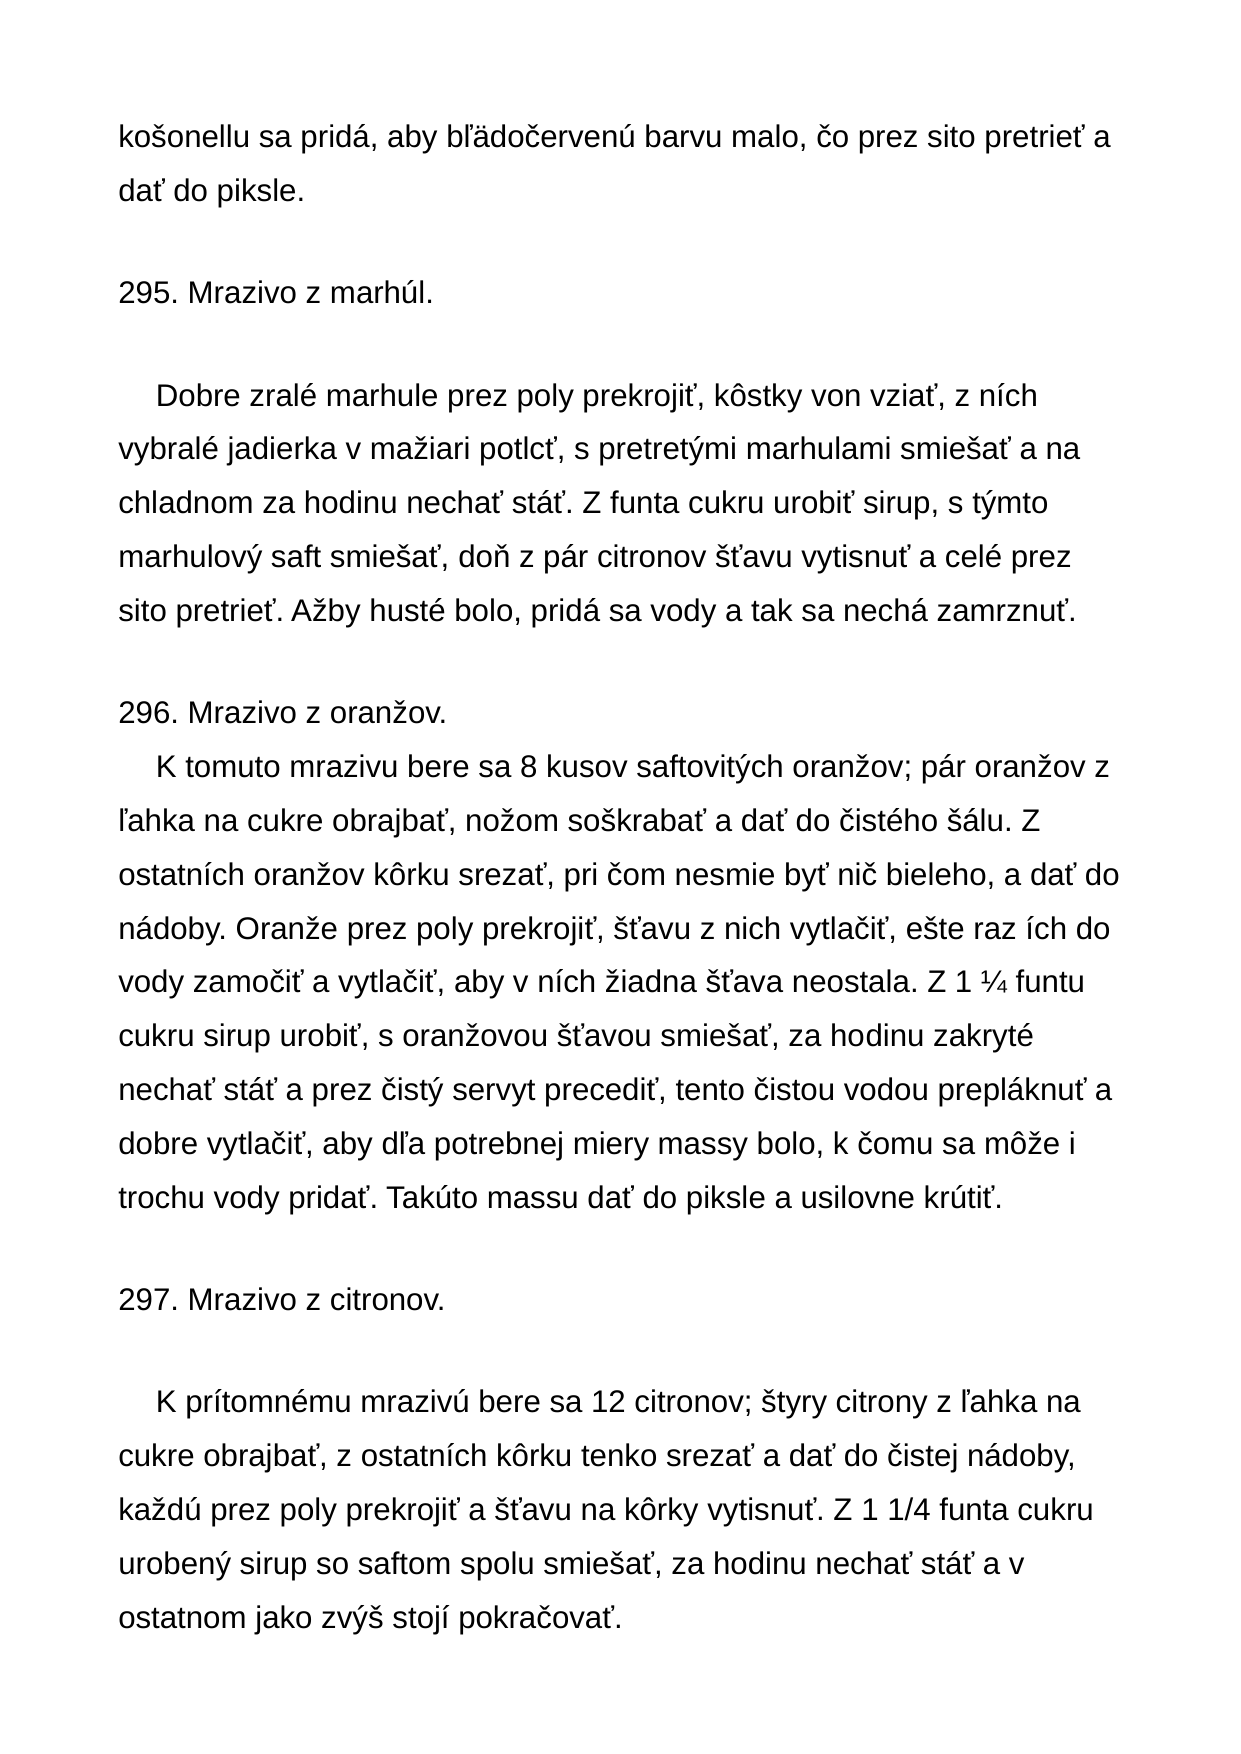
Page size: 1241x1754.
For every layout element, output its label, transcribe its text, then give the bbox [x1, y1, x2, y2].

text 296. Mrazivo z oranžov. [118, 694, 1122, 730]
text K prítomnému mrazivú bere sa 12 citronov; štyry citrony z ľahka na cukre obrajbať, z ostatních kôrku tenko srezať a dať do čistej nádoby, každú prez poly prekrojiť a šťavu na kôrky vytisnuť. Z 1 1/4 funta cukru urobený si­rup so saftom spolu smiešať, za hodinu nechať stáť a v ostatnom jako zvýš stojí pokračovať. [118, 1383, 1122, 1635]
text 297. Mrazivo z citronov. [118, 1281, 1122, 1317]
text košonellu sa pridá, aby bľädočervenú barvu malo, čo prez sito pretrieť a dať do piksle. [118, 118, 1122, 208]
text 295. Mrazivo z marhúl. [118, 274, 1122, 310]
text K tomuto mrazivu bere sa 8 kusov saftovitých oranžov; pár oranžov z ľahka na cukre obrajbať, nožom soškrabať a dať do čistého šálu. Z ostatních oranžov kôrku srezať, pri čom nesmie byť nič bieleho, a dať do nádoby. Oranže prez poly prekrojiť, šťavu z nich vytlačiť, ešte raz ích do vody zamočiť a vytlačiť, aby v ních žiadna šťava neostala. Z 1 ¼ funtu cukru sirup urobiť, s oranžovou šťavou smiešať, za ho­dinu zakryté nechať stáť a prez čistý servyt precediť, tento čistou vodou prepláknuť a dobre vytlačiť, aby dľa potrebnej miery massy bolo, k čomu sa môže i trochu vody pridať. Takúto massu dať do piksle a usilovne krútiť. [118, 748, 1122, 1215]
text Dobre zralé marhule prez poly prekrojiť, kôstky von vziať, z ních vybralé jadierka v mažiari potlcť, s pretretými marhulami smiešať a na chladnom za hodinu nechať stáť. Z funta cukru urobiť sirup, s týmto marhulový saft smiešať, doň z pár citronov šťavu vytisnuť a celé prez sito pretrieť. Ažby husté bolo, pridá sa vody a tak sa nechá zamrznuť. [118, 377, 1122, 628]
